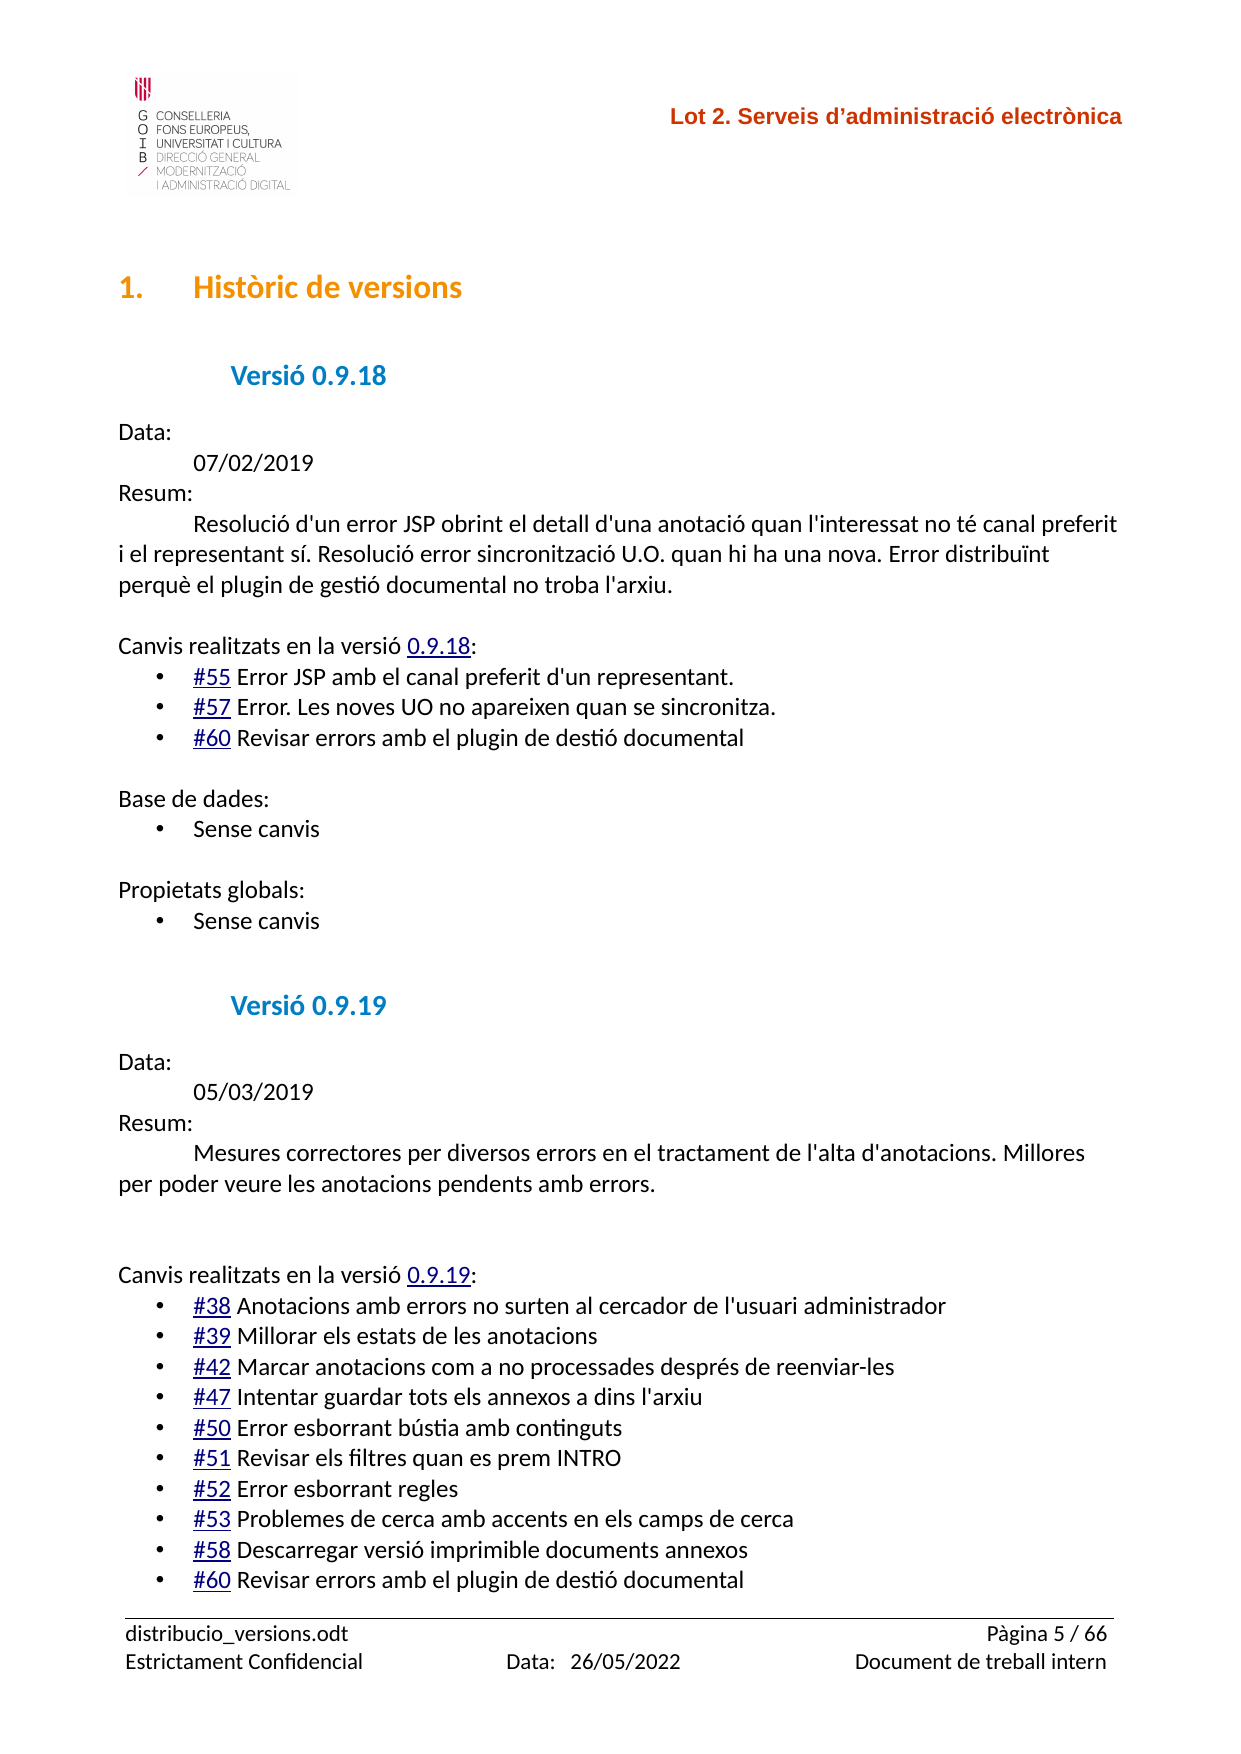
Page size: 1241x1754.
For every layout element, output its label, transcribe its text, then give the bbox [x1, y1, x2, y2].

list #42 Marcar anotacions com a no processades després de reenviar-les [156, 1351, 1122, 1382]
text Data: [118, 417, 1122, 447]
subtitle Versió 0.9.19 [153, 987, 1122, 1022]
text 05/03/2019 [118, 1076, 1122, 1107]
list #53 Problemes de cerca amb accents en els camps de cerca [156, 1504, 1122, 1534]
list #51 Revisar els filtres quan es prem INTRO [156, 1443, 1122, 1473]
text Base de dades: [118, 783, 1122, 813]
list #55 Error JSP amb el canal preferit d'un representant. [156, 661, 1122, 691]
text Canvis realitzats en la versió 0.9.18: [118, 630, 1122, 661]
list #60 Revisar errors amb el plugin de destió documental [156, 1565, 1122, 1595]
list #47 Intentar guardar tots els annexos a dins l'arxiu [156, 1382, 1122, 1412]
list #52 Error esborrant regles [156, 1473, 1122, 1504]
list #39 Millorar els estats de les anotacions [156, 1321, 1122, 1351]
text Canvis realitzats en la versió 0.9.19: [118, 1259, 1122, 1290]
subtitle Històric de versions [118, 266, 1122, 307]
text Propietats globals: [118, 874, 1122, 905]
list #60 Revisar errors amb el plugin de destió documental [156, 722, 1122, 752]
list #57 Error. Les noves UO no apareixen quan se sincronitza. [156, 691, 1122, 722]
text Resolució d'un error JSP obrint el detall d'una anotació quan l'interessat no té canal preferit i el representant sí. Resolució error sincronització U.O. quan hi ha una nova. Error distribuïnt perquè el plugin de gestió documental no troba l'arxiu. [118, 508, 1122, 600]
list #38 Anotacions amb errors no surten al cercador de l'usuari administrador [156, 1290, 1122, 1321]
text Resum: [118, 478, 1122, 508]
list #58 Descarregar versió imprimible documents annexos [156, 1534, 1122, 1565]
list Sense canvis [156, 813, 1122, 844]
text Resum: [118, 1107, 1122, 1137]
list Sense canvis [156, 905, 1122, 935]
picture [126, 70, 299, 197]
text Mesures correctores per diversos errors en el tractament de l'alta d'anotacions. Millores per poder veure les anotacions pendents amb errors. [118, 1137, 1122, 1198]
text Data: [118, 1046, 1122, 1076]
list #50 Error esborrant bústia amb continguts [156, 1412, 1122, 1443]
subtitle Versió 0.9.18 [153, 357, 1122, 393]
text 07/02/2019 [118, 447, 1122, 478]
